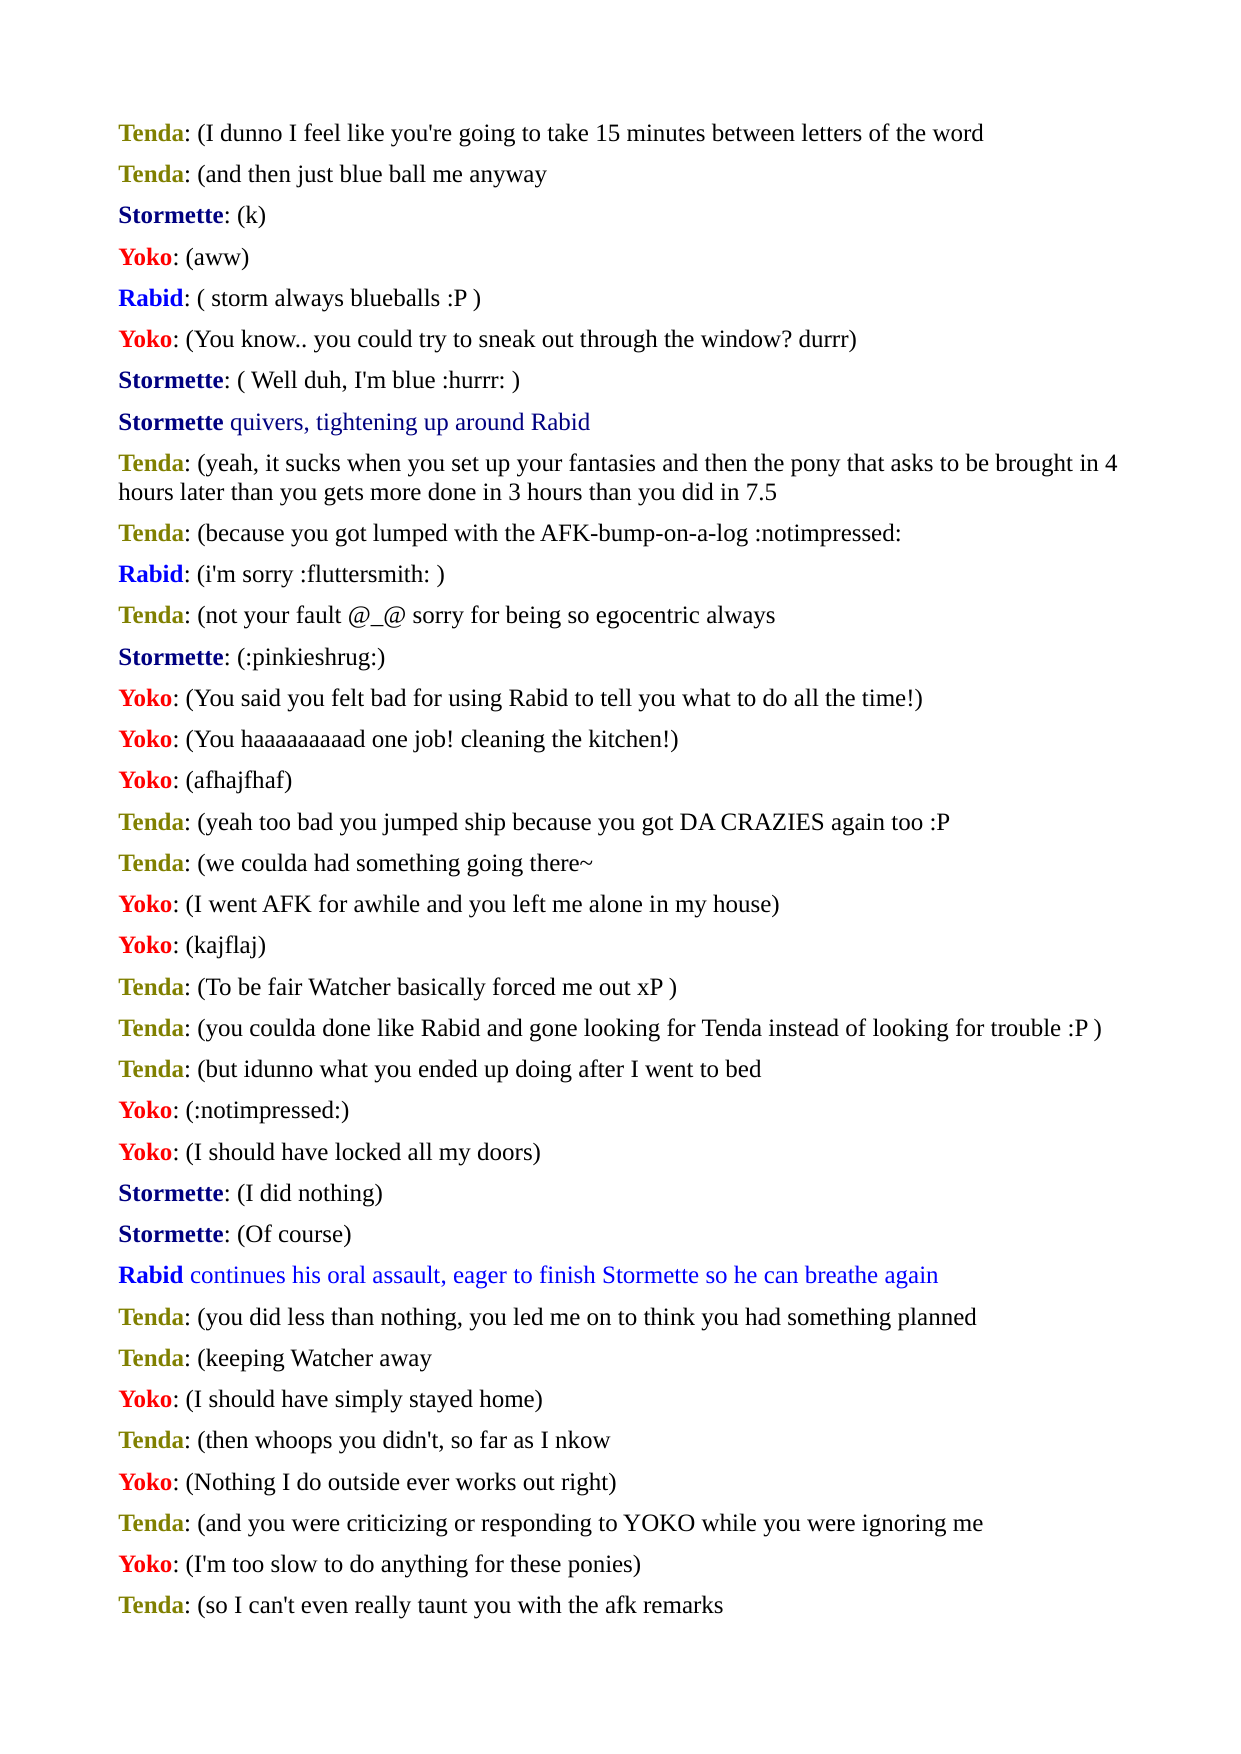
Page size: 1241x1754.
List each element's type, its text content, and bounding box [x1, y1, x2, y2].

text Yoko: (You haaaaaaaaad one job! cleaning the kitchen!) [118, 724, 1122, 753]
text Tenda: (yeah, it sucks when you set up your fantasies and then the pony that asks to be brought in 4 hours later than you gets more done in 3 hours than you did in 7.5 [118, 448, 1122, 506]
text Rabid continues his oral assault, eager to finish Stormette so he can breathe again [118, 1261, 1122, 1289]
text Tenda: (keeping Watcher away [118, 1343, 1122, 1372]
text Rabid: (i'm sorry :fluttersmith: ) [118, 559, 1122, 588]
text Tenda: (then whoops you didn't, so far as I nkow [118, 1426, 1122, 1454]
text Rabid: ( storm always blueballs :P ) [118, 283, 1122, 312]
text Tenda: (we coulda had something going there~ [118, 848, 1122, 877]
text Tenda: (I dunno I feel like you're going to take 15 minutes between letters of the word [118, 118, 1122, 147]
text Yoko: (I'm too slow to do anything for these ponies) [118, 1549, 1122, 1578]
text Yoko: (kajflaj) [118, 931, 1122, 959]
text Yoko: (I went AFK for awhile and you left me alone in my house) [118, 889, 1122, 918]
text Stormette quivers, tightening up around Rabid [118, 407, 1122, 436]
text Stormette: ( Well duh, I'm blue :hurrr: ) [118, 366, 1122, 394]
text Yoko: (aww) [118, 242, 1122, 271]
text Tenda: (To be fair Watcher basically forced me out xP ) [118, 972, 1122, 1001]
text Yoko: (Nothing I do outside ever works out right) [118, 1467, 1122, 1496]
text Yoko: (afhajfhaf) [118, 766, 1122, 794]
text Yoko: (:notimpressed:) [118, 1096, 1122, 1124]
text Stormette: (k) [118, 201, 1122, 229]
text Yoko: (You know.. you could try to sneak out through the window? durrr) [118, 324, 1122, 353]
text Tenda: (you did less than nothing, you led me on to think you had something planned [118, 1302, 1122, 1331]
text Stormette: (:pinkieshrug:) [118, 642, 1122, 671]
text Stormette: (Of course) [118, 1219, 1122, 1248]
text Yoko: (I should have locked all my doors) [118, 1137, 1122, 1166]
text Tenda: (yeah too bad you jumped ship because you got DA CRAZIES again too :P [118, 807, 1122, 836]
text Tenda: (you coulda done like Rabid and gone looking for Tenda instead of looking for trouble :P ) [118, 1013, 1122, 1042]
text Tenda: (but idunno what you ended up doing after I went to bed [118, 1054, 1122, 1083]
text Stormette: (I did nothing) [118, 1178, 1122, 1207]
text Tenda: (and you were criticizing or responding to YOKO while you were ignoring me [118, 1508, 1122, 1537]
text Yoko: (I should have simply stayed home) [118, 1384, 1122, 1413]
text Tenda: (because you got lumped with the AFK-bump-on-a-log :notimpressed: [118, 518, 1122, 547]
text Tenda: (and then just blue ball me anyway [118, 159, 1122, 188]
text Tenda: (not your fault @_@ sorry for being so egocentric always [118, 601, 1122, 629]
text Yoko: (You said you felt bad for using Rabid to tell you what to do all the time!) [118, 683, 1122, 712]
text Tenda: (so I can't even really taunt you with the afk remarks [118, 1591, 1122, 1619]
